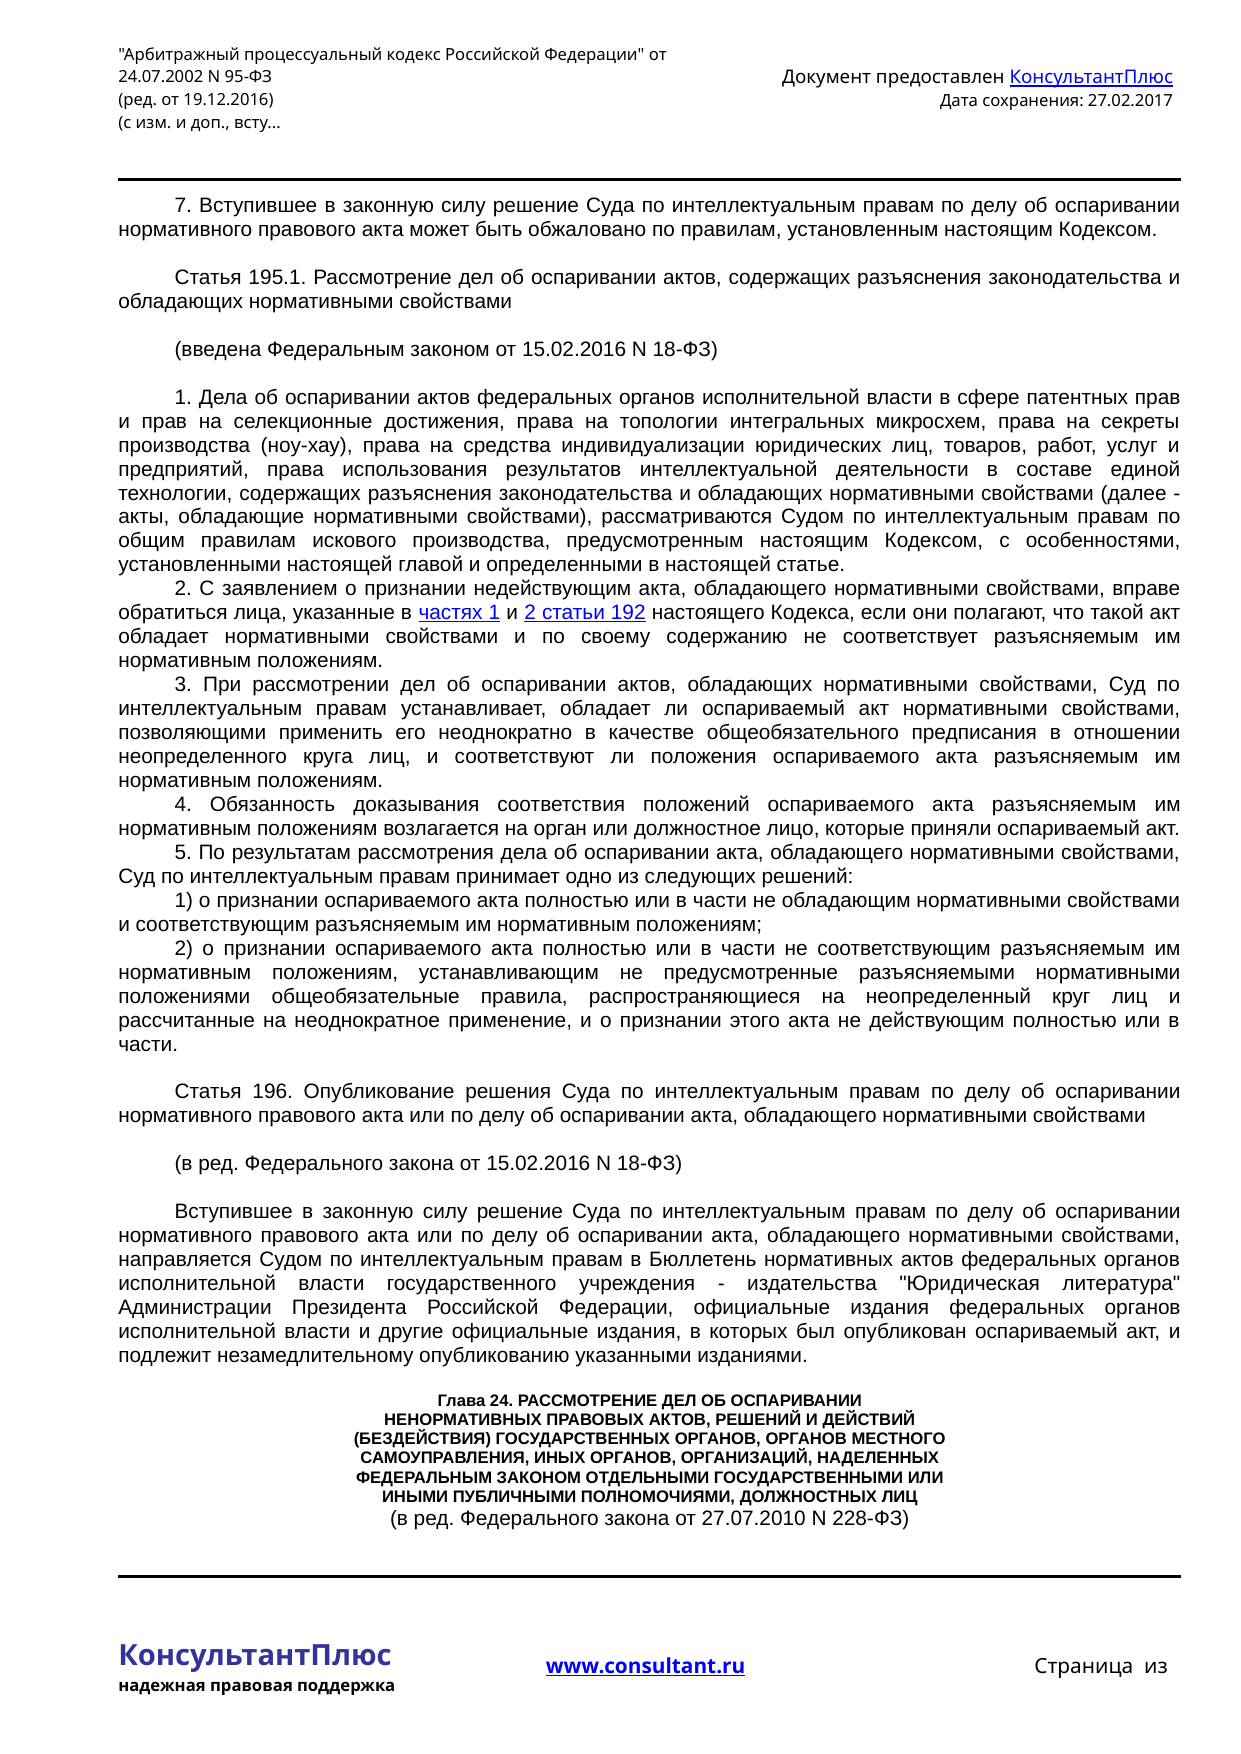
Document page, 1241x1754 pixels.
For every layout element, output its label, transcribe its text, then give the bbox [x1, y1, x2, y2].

title Глава 24. РАССМОТРЕНИЕ ДЕЛ ОБ ОСПАРИВАНИИ [118, 1391, 1181, 1410]
text 1) о признании оспариваемого акта полностью или в части не обладающим нормативными свойствами и соответствующим разъясняемым им нормативным положениям; [118, 888, 1181, 936]
text (в ред. Федерального закона от 27.07.2010 N 228-ФЗ) [118, 1506, 1181, 1530]
text 1. Дела об оспаривании актов федеральных органов исполнительной власти в сфере патентных прав и прав на селекционные достижения, права на топологии интегральных микросхем, права на секреты производства (ноу-хау), права на средства индивидуализации юридических лиц, товаров, работ, услуг и предприятий, права использования результатов интеллектуальной деятельности в составе единой технологии, содержащих разъяснения законодательства и обладающих нормативными свойствами (далее - акты, обладающие нормативными свойствами), рассматриваются Судом по интеллектуальным правам по общим правилам искового производства, предусмотренным настоящим Кодексом, с особенностями, установленными настоящей главой и определенными в настоящей статье. [118, 384, 1181, 576]
text 4. Обязанность доказывания соответствия положений оспариваемого акта разъясняемым им нормативным положениям возлагается на орган или должностное лицо, которые приняли оспариваемый акт. [118, 792, 1181, 840]
text Вступившее в законную силу решение Суда по интеллектуальным правам по делу об оспаривании нормативного правового акта или по делу об оспаривании акта, обладающего нормативными свойствами, направляется Судом по интеллектуальным правам в Бюллетень нормативных актов федеральных органов исполнительной власти государственного учреждения - издательства "Юридическая литература" Администрации Президента Российской Федерации, официальные издания федеральных органов исполнительной власти и другие официальные издания, в которых был опубликован оспариваемый акт, и подлежит незамедлительному опубликованию указанными изданиями. [118, 1199, 1181, 1367]
text 3. При рассмотрении дел об оспаривании актов, обладающих нормативными свойствами, Суд по интеллектуальным правам устанавливает, обладает ли оспариваемый акт нормативными свойствами, позволяющими применить его неоднократно в качестве общеобязательного предписания в отношении неопределенного круга лиц, и соответствуют ли положения оспариваемого акта разъясняемым им нормативным положениям. [118, 672, 1181, 792]
subtitle Статья 196. Опубликование решения Суда по интеллектуальным правам по делу об оспаривании нормативного правового акта или по делу об оспаривании акта, обладающего нормативными свойствами [118, 1079, 1181, 1127]
text (в ред. Федерального закона от 15.02.2016 N 18-ФЗ) [118, 1151, 1181, 1175]
title САМОУПРАВЛЕНИЯ, ИНЫХ ОРГАНОВ, ОРГАНИЗАЦИЙ, НАДЕЛЕННЫХ [118, 1448, 1181, 1467]
text 2) о признании оспариваемого акта полностью или в части не соответствующим разъясняемым им нормативным положениям, устанавливающим не предусмотренные разъясняемыми нормативными положениями общеобязательные правила, распространяющиеся на неопределенный круг лиц и рассчитанные на неоднократное применение, и о признании этого акта не действующим полностью или в части. [118, 936, 1181, 1055]
text 5. По результатам рассмотрения дела об оспаривании акта, обладающего нормативными свойствами, Суд по интеллектуальным правам принимает одно из следующих решений: [118, 840, 1181, 888]
text (введена Федеральным законом от 15.02.2016 N 18-ФЗ) [118, 337, 1181, 361]
title ФЕДЕРАЛЬНЫМ ЗАКОНОМ ОТДЕЛЬНЫМИ ГОСУДАРСТВЕННЫМИ ИЛИ [118, 1467, 1181, 1487]
title НЕНОРМАТИВНЫХ ПРАВОВЫХ АКТОВ, РЕШЕНИЙ И ДЕЙСТВИЙ [118, 1410, 1181, 1429]
subtitle Статья 195.1. Рассмотрение дел об оспаривании актов, содержащих разъяснения законодательства и обладающих нормативными свойствами [118, 265, 1181, 313]
text 7. Вступившее в законную силу решение Суда по интеллектуальным правам по делу об оспаривании нормативного правового акта может быть обжаловано по правилам, установленным настоящим Кодексом. [118, 193, 1181, 241]
title (БЕЗДЕЙСТВИЯ) ГОСУДАРСТВЕННЫХ ОРГАНОВ, ОРГАНОВ МЕСТНОГО [118, 1429, 1181, 1448]
title ИНЫМИ ПУБЛИЧНЫМИ ПОЛНОМОЧИЯМИ, ДОЛЖНОСТНЫХ ЛИЦ [118, 1487, 1181, 1506]
text 2. С заявлением о признании недействующим акта, обладающего нормативными свойствами, вправе обратиться лица, указанные в частях 1 и 2 статьи 192 настоящего Кодекса, если они полагают, что такой акт обладает нормативными свойствами и по своему содержанию не соответствует разъясняемым им нормативным положениям. [118, 576, 1181, 672]
